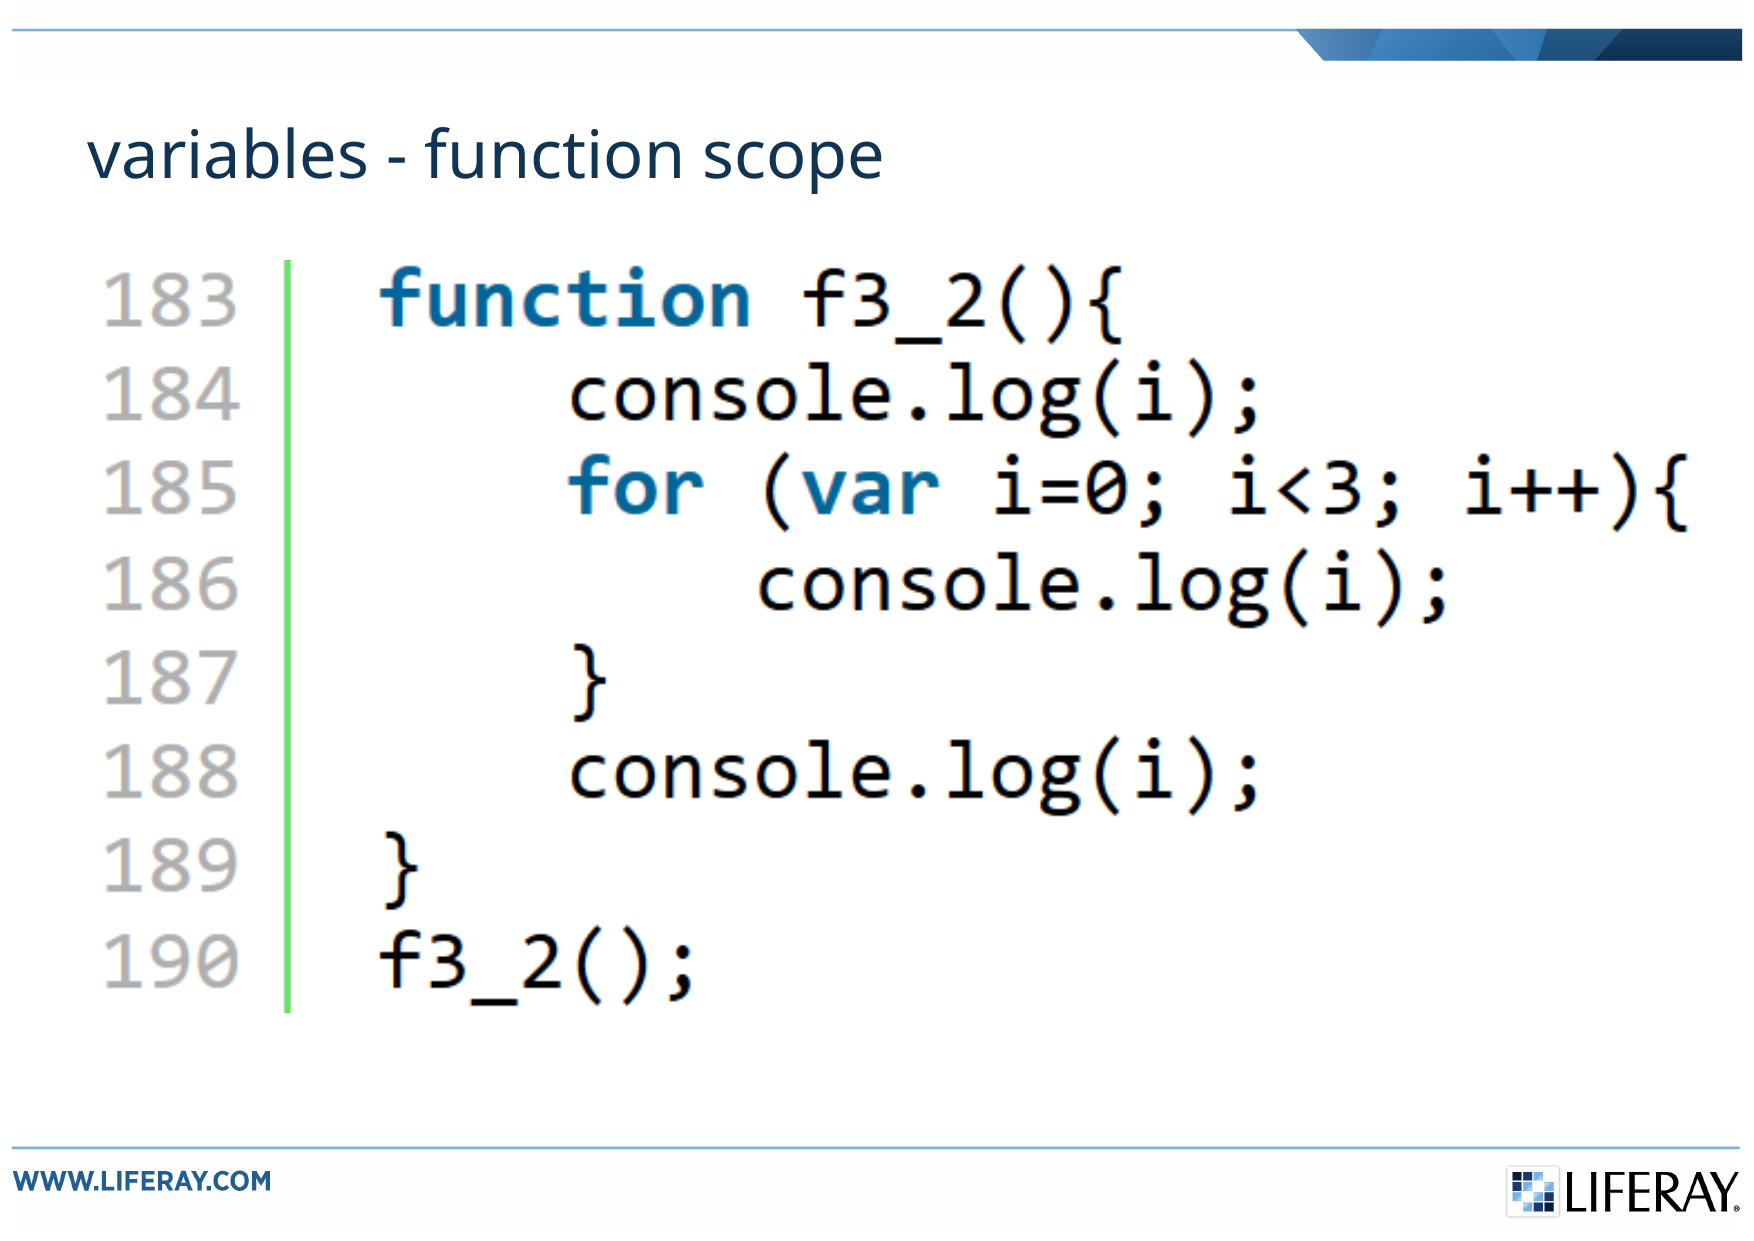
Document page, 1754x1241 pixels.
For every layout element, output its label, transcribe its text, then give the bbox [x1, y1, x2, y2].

picture [75, 260, 1695, 1013]
title variables - function scope [87, 49, 1667, 257]
picture [10, 1124, 1741, 1234]
picture [12, 0, 1743, 84]
